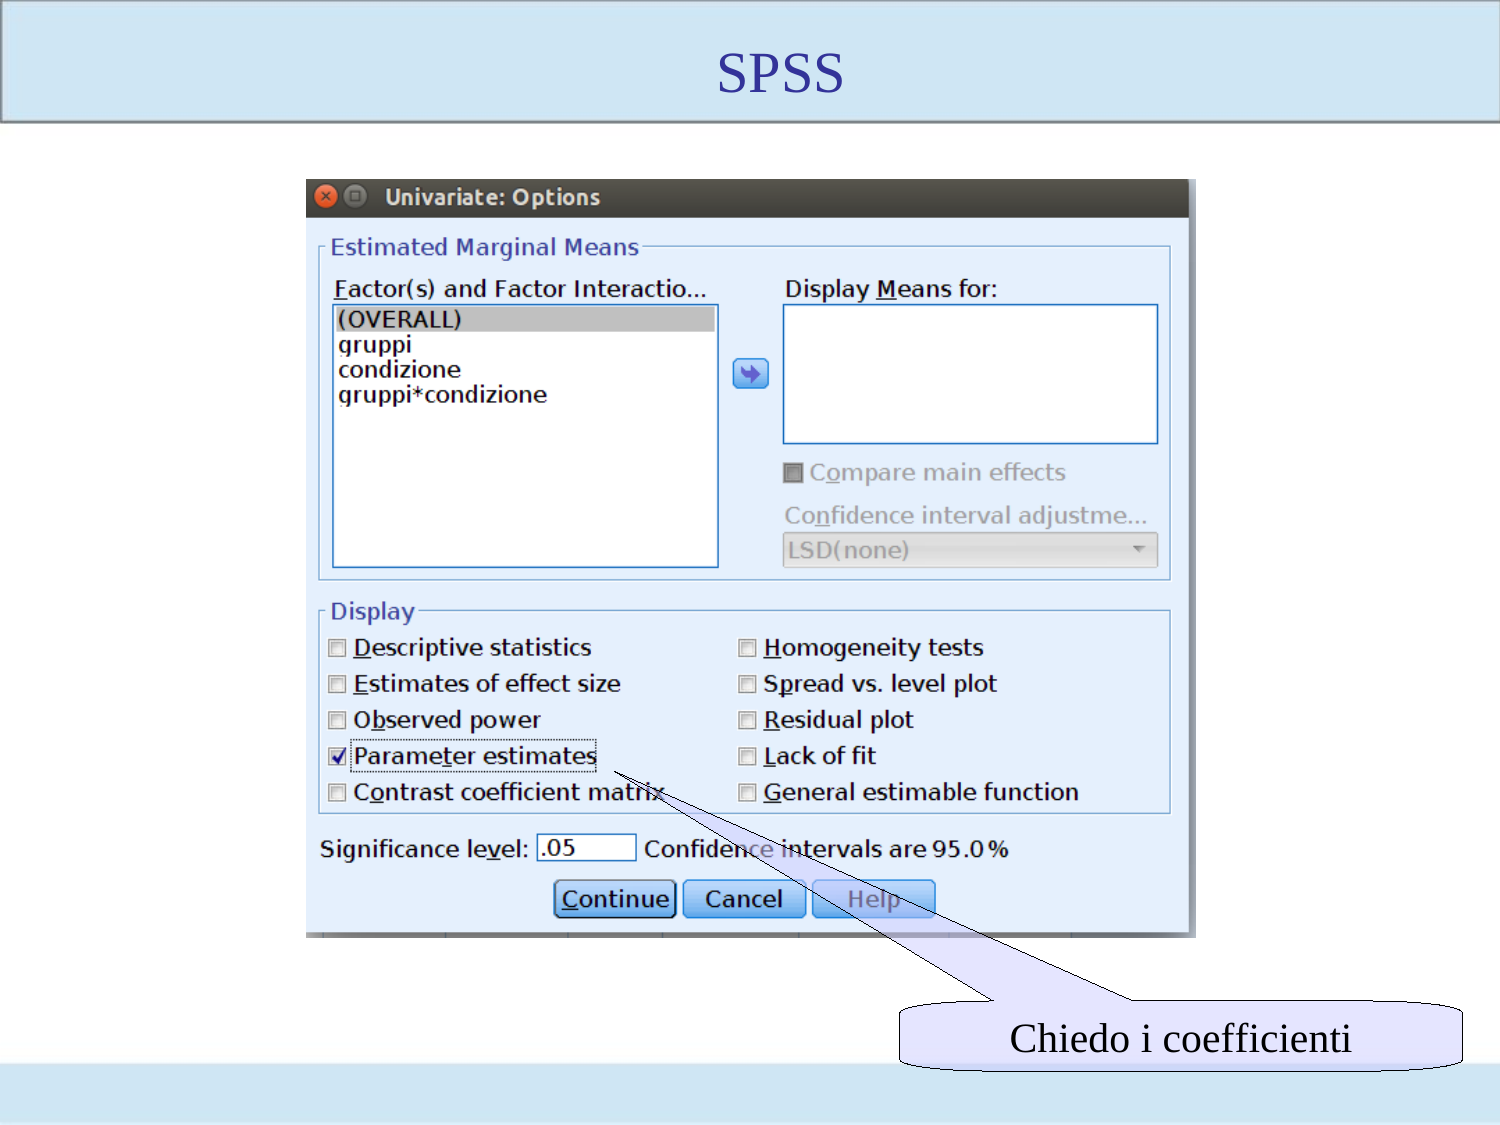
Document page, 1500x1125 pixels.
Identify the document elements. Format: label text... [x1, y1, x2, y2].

picture [0, 0, 1500, 1125]
title SPSS [249, 21, 1313, 117]
text_box Chiedo i coefficienti [614, 771, 1463, 1072]
